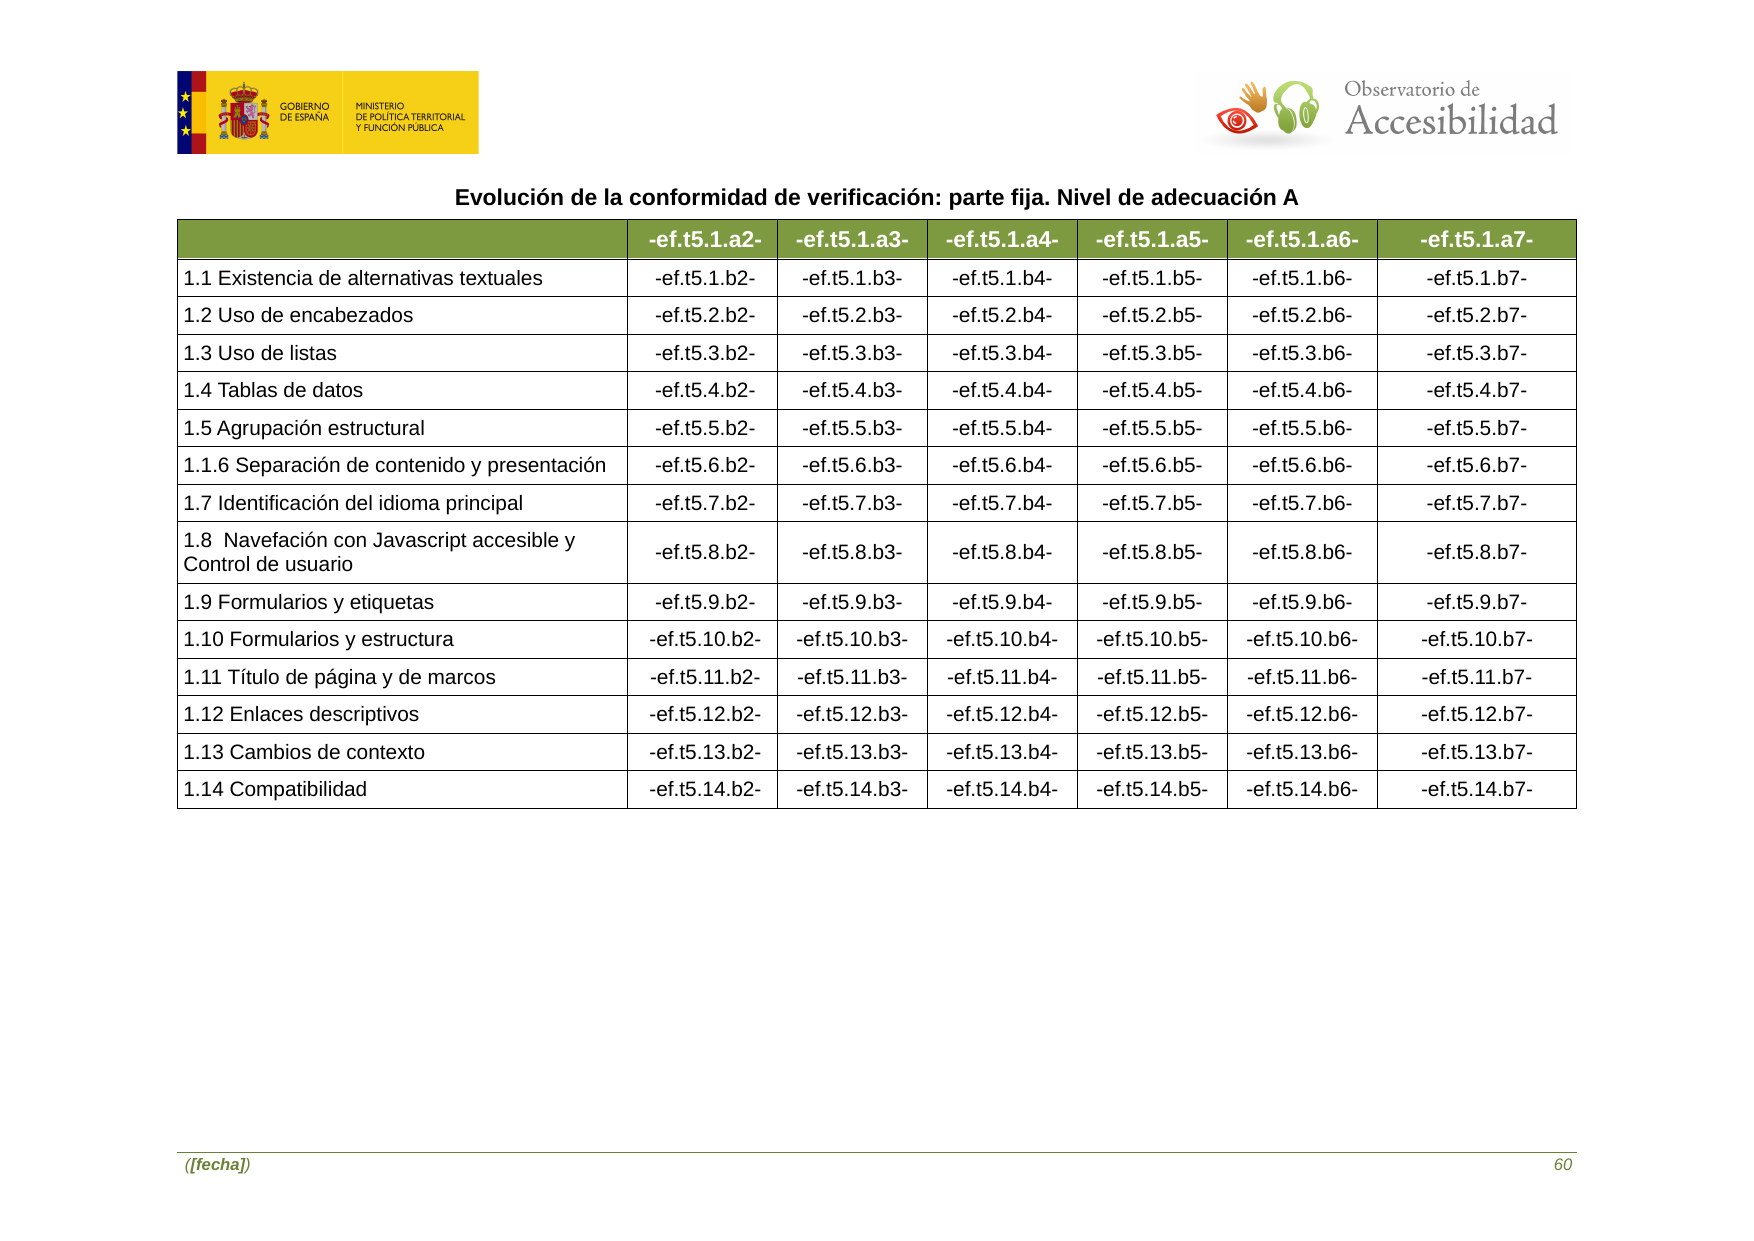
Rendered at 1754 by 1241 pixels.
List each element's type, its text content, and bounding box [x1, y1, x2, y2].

table_cell -ef.t5.13.b6- [1228, 734, 1377, 770]
table_cell -ef.t5.12.b4- [928, 696, 1077, 732]
table_cell -ef.t5.2.b2- [628, 297, 777, 333]
table_cell -ef.t5.6.b2- [628, 447, 777, 483]
table_cell -ef.t5.1.b4- [928, 260, 1077, 296]
table_cell -ef.t5.14.b4- [928, 771, 1077, 807]
table_cell -ef.t5.6.b5- [1078, 447, 1227, 483]
table_cell -ef.t5.5.b7- [1378, 410, 1576, 446]
table_cell -ef.t5.6.b4- [928, 447, 1077, 483]
table_cell -ef.t5.6.b6- [1228, 447, 1377, 483]
table_cell -ef.t5.13.b3- [778, 734, 927, 770]
table_cell -ef.t5.2.b3- [778, 297, 927, 333]
table_cell -ef.t5.1.b5- [1078, 260, 1227, 296]
table_cell 1.10 Formularios y estructura [178, 621, 627, 657]
table_cell -ef.t5.10.b4- [928, 621, 1077, 657]
table_cell -ef.t5.8.b7- [1378, 522, 1576, 582]
table_cell -ef.t5.14.b2- [628, 771, 777, 807]
table_cell -ef.t5.10.b2- [628, 621, 777, 657]
table_cell -ef.t5.5.b4- [928, 410, 1077, 446]
table_cell -ef.t5.10.b3- [778, 621, 927, 657]
table_cell -ef.t5.13.b2- [628, 734, 777, 770]
table_cell -ef.t5.4.b6- [1228, 372, 1377, 408]
table_cell 1.1 Existencia de alternativas textuales [178, 260, 627, 296]
table_cell -ef.t5.10.b6- [1228, 621, 1377, 657]
table_cell -ef.t5.9.b2- [628, 584, 777, 620]
table_cell -ef.t5.3.b6- [1228, 335, 1377, 371]
table_cell -ef.t5.3.b2- [628, 335, 777, 371]
table_cell -ef.t5.5.b2- [628, 410, 777, 446]
table_cell 1.12 Enlaces descriptivos [178, 696, 627, 732]
table_cell -ef.t5.4.b5- [1078, 372, 1227, 408]
table_cell 1.7 Identificación del idioma principal [178, 485, 627, 521]
table_cell 1.13 Cambios de contexto [178, 734, 627, 770]
table_header -ef.t5.1.a6- [1228, 220, 1377, 258]
table_cell -ef.t5.11.b2- [628, 659, 777, 695]
table_cell 1.5 Agrupación estructural [178, 410, 627, 446]
table_cell 1.1.6 Separación de contenido y presentación [178, 447, 627, 483]
table_cell -ef.t5.11.b5- [1078, 659, 1227, 695]
table_cell -ef.t5.14.b6- [1228, 771, 1377, 807]
table_cell -ef.t5.5.b5- [1078, 410, 1227, 446]
table_cell -ef.t5.8.b4- [928, 522, 1077, 582]
table_cell -ef.t5.14.b3- [778, 771, 927, 807]
table_cell -ef.t5.9.b6- [1228, 584, 1377, 620]
table_cell -ef.t5.9.b5- [1078, 584, 1227, 620]
table_cell 1.4 Tablas de datos [178, 372, 627, 408]
table_cell -ef.t5.3.b5- [1078, 335, 1227, 371]
table_header -ef.t5.1.a7- [1378, 220, 1576, 258]
table_cell -ef.t5.8.b6- [1228, 522, 1377, 582]
table_cell -ef.t5.10.b7- [1378, 621, 1576, 657]
table_header -ef.t5.1.a4- [928, 220, 1077, 258]
table_header [178, 220, 627, 258]
table_cell -ef.t5.2.b4- [928, 297, 1077, 333]
table_cell -ef.t5.2.b7- [1378, 297, 1576, 333]
table_cell -ef.t5.2.b5- [1078, 297, 1227, 333]
table_cell -ef.t5.8.b3- [778, 522, 927, 582]
table_cell -ef.t5.9.b4- [928, 584, 1077, 620]
table_cell -ef.t5.4.b3- [778, 372, 927, 408]
picture [177, 71, 479, 154]
table_cell -ef.t5.3.b3- [778, 335, 927, 371]
table_cell -ef.t5.1.b3- [778, 260, 927, 296]
table_cell -ef.t5.9.b7- [1378, 584, 1576, 620]
table_header -ef.t5.1.a5- [1078, 220, 1227, 258]
table_header -ef.t5.1.a3- [778, 220, 927, 258]
table_cell -ef.t5.1.b7- [1378, 260, 1576, 296]
table_cell -ef.t5.3.b4- [928, 335, 1077, 371]
table_cell -ef.t5.8.b5- [1078, 522, 1227, 582]
table_cell -ef.t5.7.b7- [1378, 485, 1576, 521]
table_cell -ef.t5.12.b6- [1228, 696, 1377, 732]
table_cell -ef.t5.1.b2- [628, 260, 777, 296]
table_cell -ef.t5.6.b3- [778, 447, 927, 483]
table_cell -ef.t5.9.b3- [778, 584, 927, 620]
table_cell -ef.t5.14.b7- [1378, 771, 1576, 807]
table_cell 1.8 Navefación con Javascript accesible y Control de usuario [178, 522, 627, 582]
table_cell -ef.t5.8.b2- [628, 522, 777, 582]
table_cell 1.3 Uso de listas [178, 335, 627, 371]
table_cell -ef.t5.5.b6- [1228, 410, 1377, 446]
table_cell -ef.t5.12.b3- [778, 696, 927, 732]
table_cell -ef.t5.6.b7- [1378, 447, 1576, 483]
table_cell -ef.t5.14.b5- [1078, 771, 1227, 807]
table_cell -ef.t5.7.b5- [1078, 485, 1227, 521]
table_cell -ef.t5.7.b2- [628, 485, 777, 521]
table_cell -ef.t5.11.b3- [778, 659, 927, 695]
table_cell -ef.t5.10.b5- [1078, 621, 1227, 657]
table_cell -ef.t5.11.b4- [928, 659, 1077, 695]
table_cell -ef.t5.3.b7- [1378, 335, 1576, 371]
table_cell 1.11 Título de página y de marcos [178, 659, 627, 695]
table_cell -ef.t5.7.b6- [1228, 485, 1377, 521]
table_cell -ef.t5.12.b2- [628, 696, 777, 732]
table_cell -ef.t5.7.b3- [778, 485, 927, 521]
table_cell 1.14 Compatibilidad [178, 771, 627, 807]
table_cell -ef.t5.1.b6- [1228, 260, 1377, 296]
picture [1196, 72, 1572, 154]
table_cell -ef.t5.5.b3- [778, 410, 927, 446]
table_cell -ef.t5.13.b4- [928, 734, 1077, 770]
table_cell 1.9 Formularios y etiquetas [178, 584, 627, 620]
table_cell -ef.t5.12.b7- [1378, 696, 1576, 732]
table_cell -ef.t5.4.b4- [928, 372, 1077, 408]
text Evolución de la conformidad de verificación: parte fija. Nivel de adecuación A [177, 184, 1577, 211]
table_cell -ef.t5.11.b6- [1228, 659, 1377, 695]
table_header -ef.t5.1.a2- [628, 220, 777, 258]
table_cell -ef.t5.7.b4- [928, 485, 1077, 521]
table_cell -ef.t5.2.b6- [1228, 297, 1377, 333]
table_cell 1.2 Uso de encabezados [178, 297, 627, 333]
table_cell -ef.t5.13.b7- [1378, 734, 1576, 770]
table_cell -ef.t5.4.b2- [628, 372, 777, 408]
table_cell -ef.t5.4.b7- [1378, 372, 1576, 408]
table_cell -ef.t5.13.b5- [1078, 734, 1227, 770]
table_cell -ef.t5.12.b5- [1078, 696, 1227, 732]
table_cell -ef.t5.11.b7- [1378, 659, 1576, 695]
